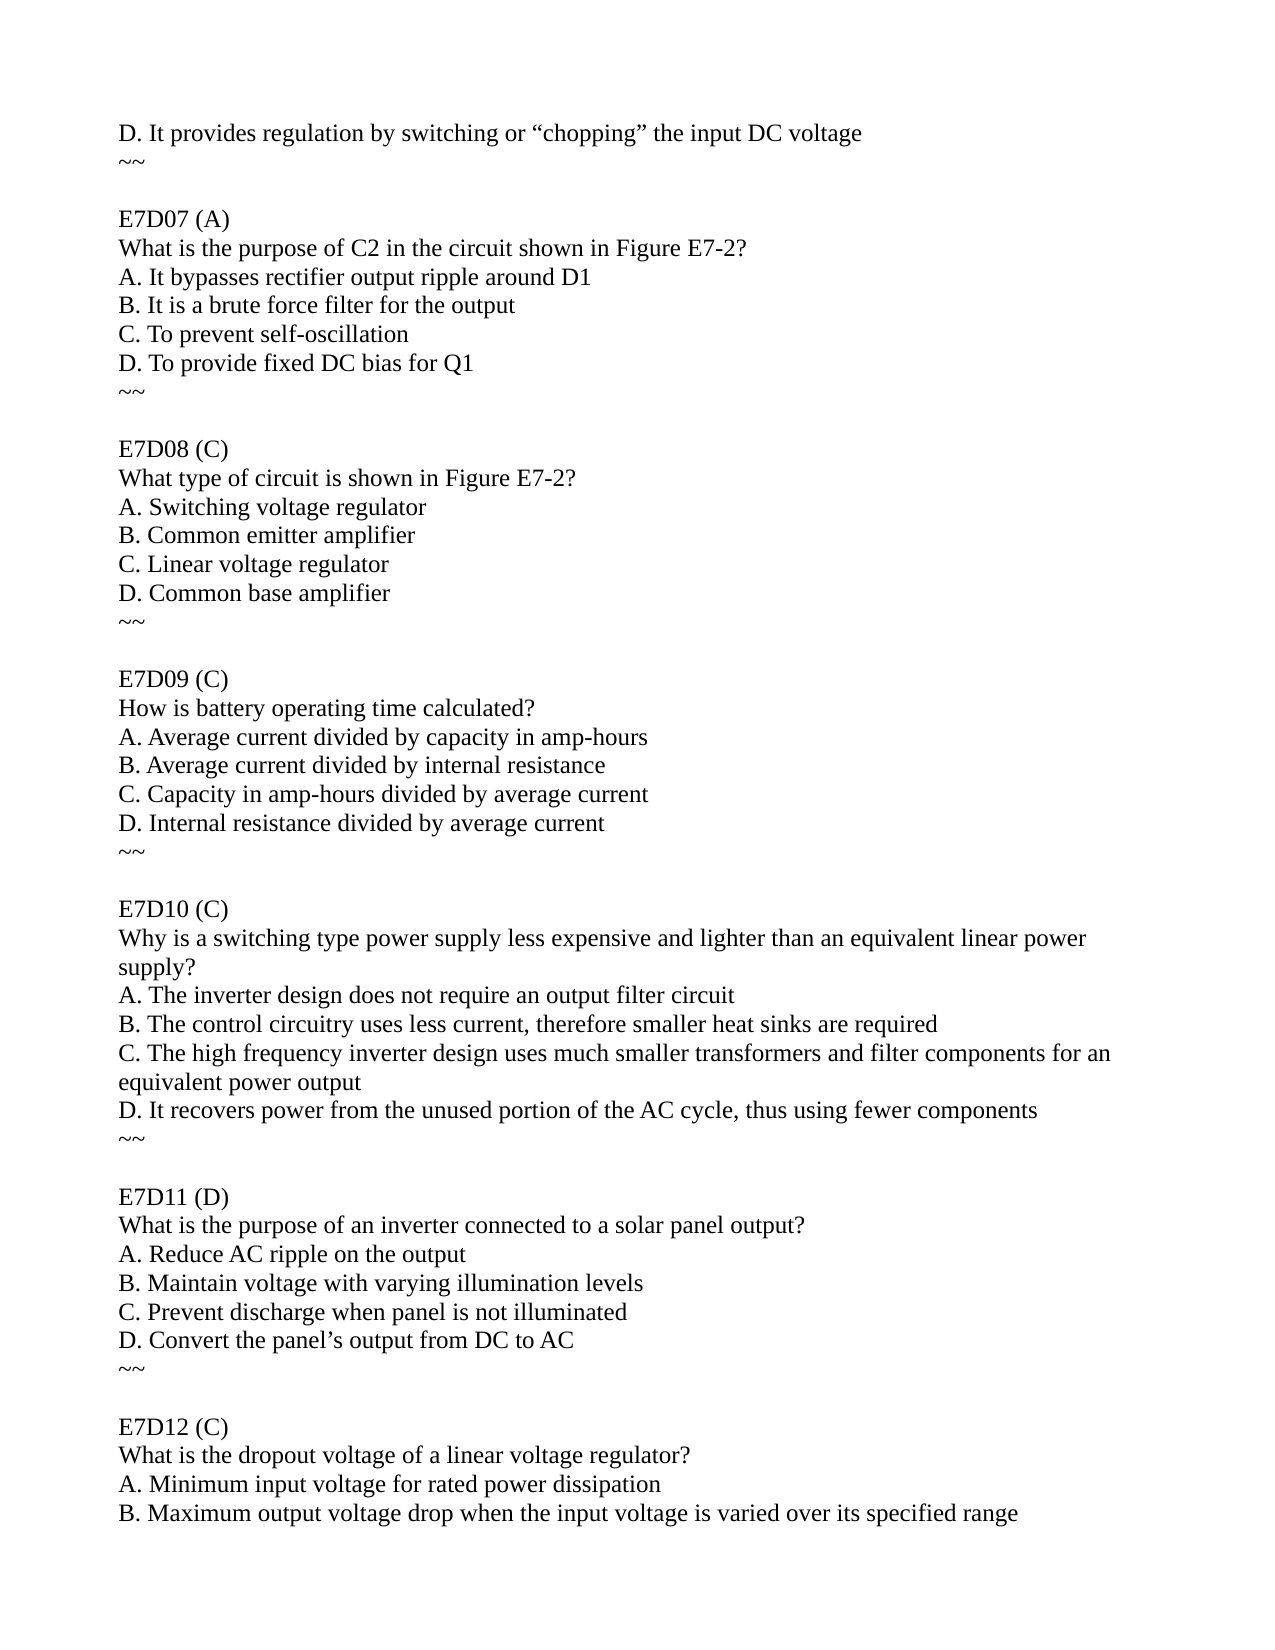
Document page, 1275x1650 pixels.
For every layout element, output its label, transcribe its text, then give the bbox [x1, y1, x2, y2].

text ~~ [118, 837, 1157, 866]
text ~~ [118, 1354, 1157, 1383]
text C. The high frequency inverter design uses much smaller transformers and filter components for an equivalent power output [118, 1038, 1157, 1096]
text B. Maintain voltage with varying illumination levels [118, 1268, 1157, 1297]
text How is battery operating time calculated? [118, 693, 1157, 722]
text D. Convert the panel’s output from DC to AC [118, 1326, 1157, 1354]
text ~~ [118, 607, 1157, 636]
text E7D12 (C) [118, 1412, 1157, 1441]
text B. Common emitter amplifier [118, 521, 1157, 549]
text D. Common base amplifier [118, 578, 1157, 607]
text ~~ [118, 377, 1157, 406]
text What is the dropout voltage of a linear voltage regulator? [118, 1441, 1157, 1469]
text A. Reduce AC ripple on the output [118, 1239, 1157, 1268]
text D. It provides regulation by switching or “chopping” the input DC voltage [118, 118, 1157, 147]
text A. It bypasses rectifier output ripple around D1 [118, 262, 1157, 291]
text D. Internal resistance divided by average current [118, 808, 1157, 837]
text B. The control circuitry uses less current, therefore smaller heat sinks are required [118, 1009, 1157, 1038]
text Why is a switching type power supply less expensive and lighter than an equivalent linear power supply? [118, 923, 1157, 981]
text E7D10 (C) [118, 894, 1157, 923]
text ~~ [118, 1124, 1157, 1153]
text What is the purpose of C2 in the circuit shown in Figure E7-2? [118, 233, 1157, 262]
text E7D11 (D) [118, 1182, 1157, 1211]
text What type of circuit is shown in Figure E7-2? [118, 463, 1157, 492]
text A. Switching voltage regulator [118, 492, 1157, 521]
text E7D08 (C) [118, 434, 1157, 463]
text C. Prevent discharge when panel is not illuminated [118, 1297, 1157, 1326]
text E7D09 (C) [118, 664, 1157, 693]
text B. It is a brute force filter for the output [118, 291, 1157, 319]
text A. The inverter design does not require an output filter circuit [118, 981, 1157, 1009]
text C. To prevent self-oscillation [118, 319, 1157, 348]
text D. It recovers power from the unused portion of the AC cycle, thus using fewer components [118, 1096, 1157, 1124]
text What is the purpose of an inverter connected to a solar panel output? [118, 1211, 1157, 1239]
text C. Capacity in amp-hours divided by average current [118, 779, 1157, 808]
text A. Minimum input voltage for rated power dissipation [118, 1469, 1157, 1498]
text D. To provide fixed DC bias for Q1 [118, 348, 1157, 377]
text A. Average current divided by capacity in amp-hours [118, 722, 1157, 751]
text C. Linear voltage regulator [118, 549, 1157, 578]
text B. Maximum output voltage drop when the input voltage is varied over its specified range [118, 1498, 1157, 1527]
text ~~ [118, 147, 1157, 176]
text E7D07 (A) [118, 204, 1157, 233]
text B. Average current divided by internal resistance [118, 751, 1157, 779]
